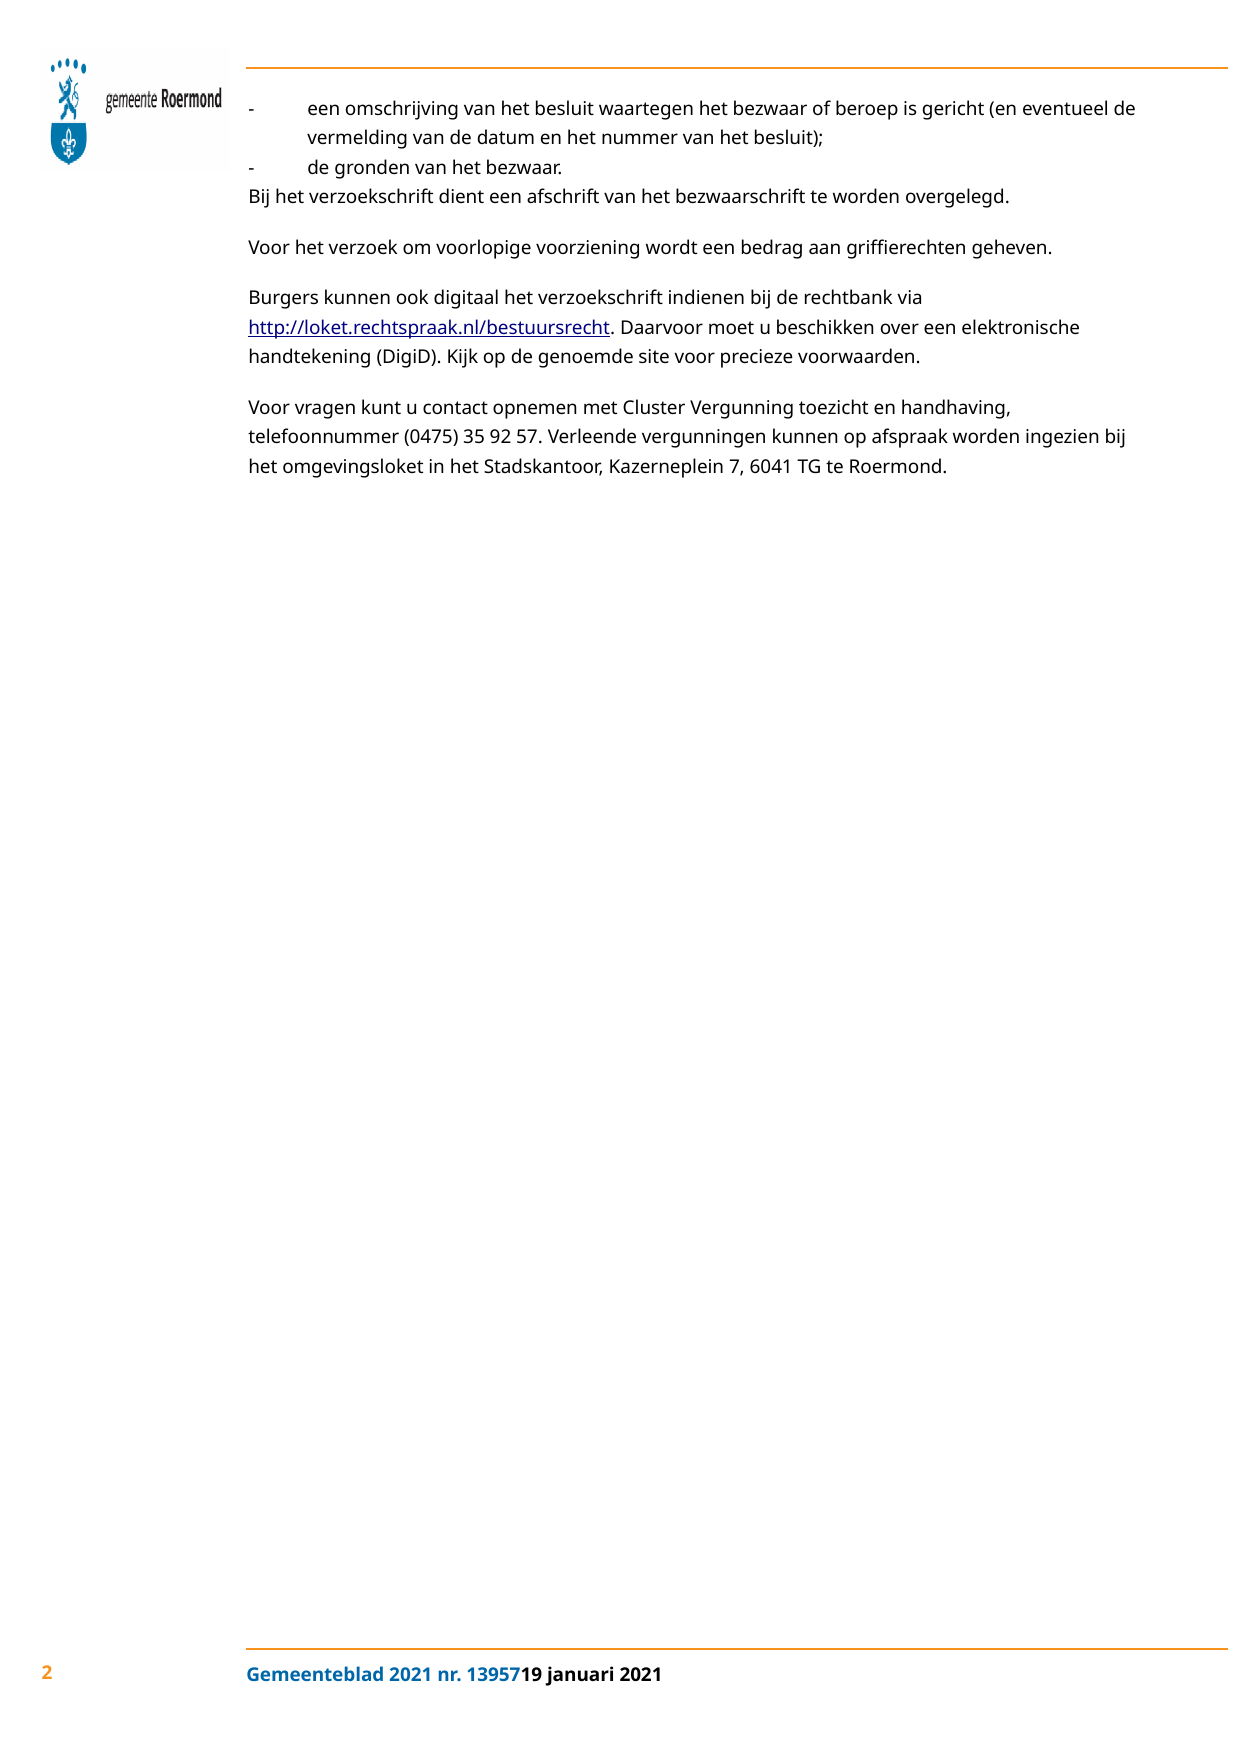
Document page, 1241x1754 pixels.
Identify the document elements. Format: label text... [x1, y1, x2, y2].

picture [41, 47, 231, 172]
text Burgers kunnen ook digitaal het verzoekschrift indienen bij de rechtbank via http://loket.rechtspraak.nl/bestuursrecht. Daarvoor moet u beschikken over een elektronische handtekening (DigiD). Kijk op de genoemde site voor precieze voorwaarden. [248, 284, 1152, 369]
text Bij het verzoekschrift dient een afschrift van het bezwaarschrift te worden overgelegd. [248, 183, 1152, 209]
list de gronden van het bezwaar. [248, 154, 1152, 180]
text Voor vragen kunt u contact opnemen met Cluster Vergunning toezicht en handhaving, telefoonnummer (0475) 35 92 57. Verleende vergunningen kunnen op afspraak worden ingezien bij het omgevingsloket in het Stadskantoor, Kazerneplein 7, 6041 TG te Roermond. [248, 394, 1152, 479]
list een omschrijving van het besluit waartegen het bezwaar of beroep is gericht (en eventueel de vermelding van de datum en het nummer van het besluit); [248, 95, 1152, 150]
text Voor het verzoek om voorlopige voorziening wordt een bedrag aan griffierechten geheven. [248, 234, 1152, 260]
